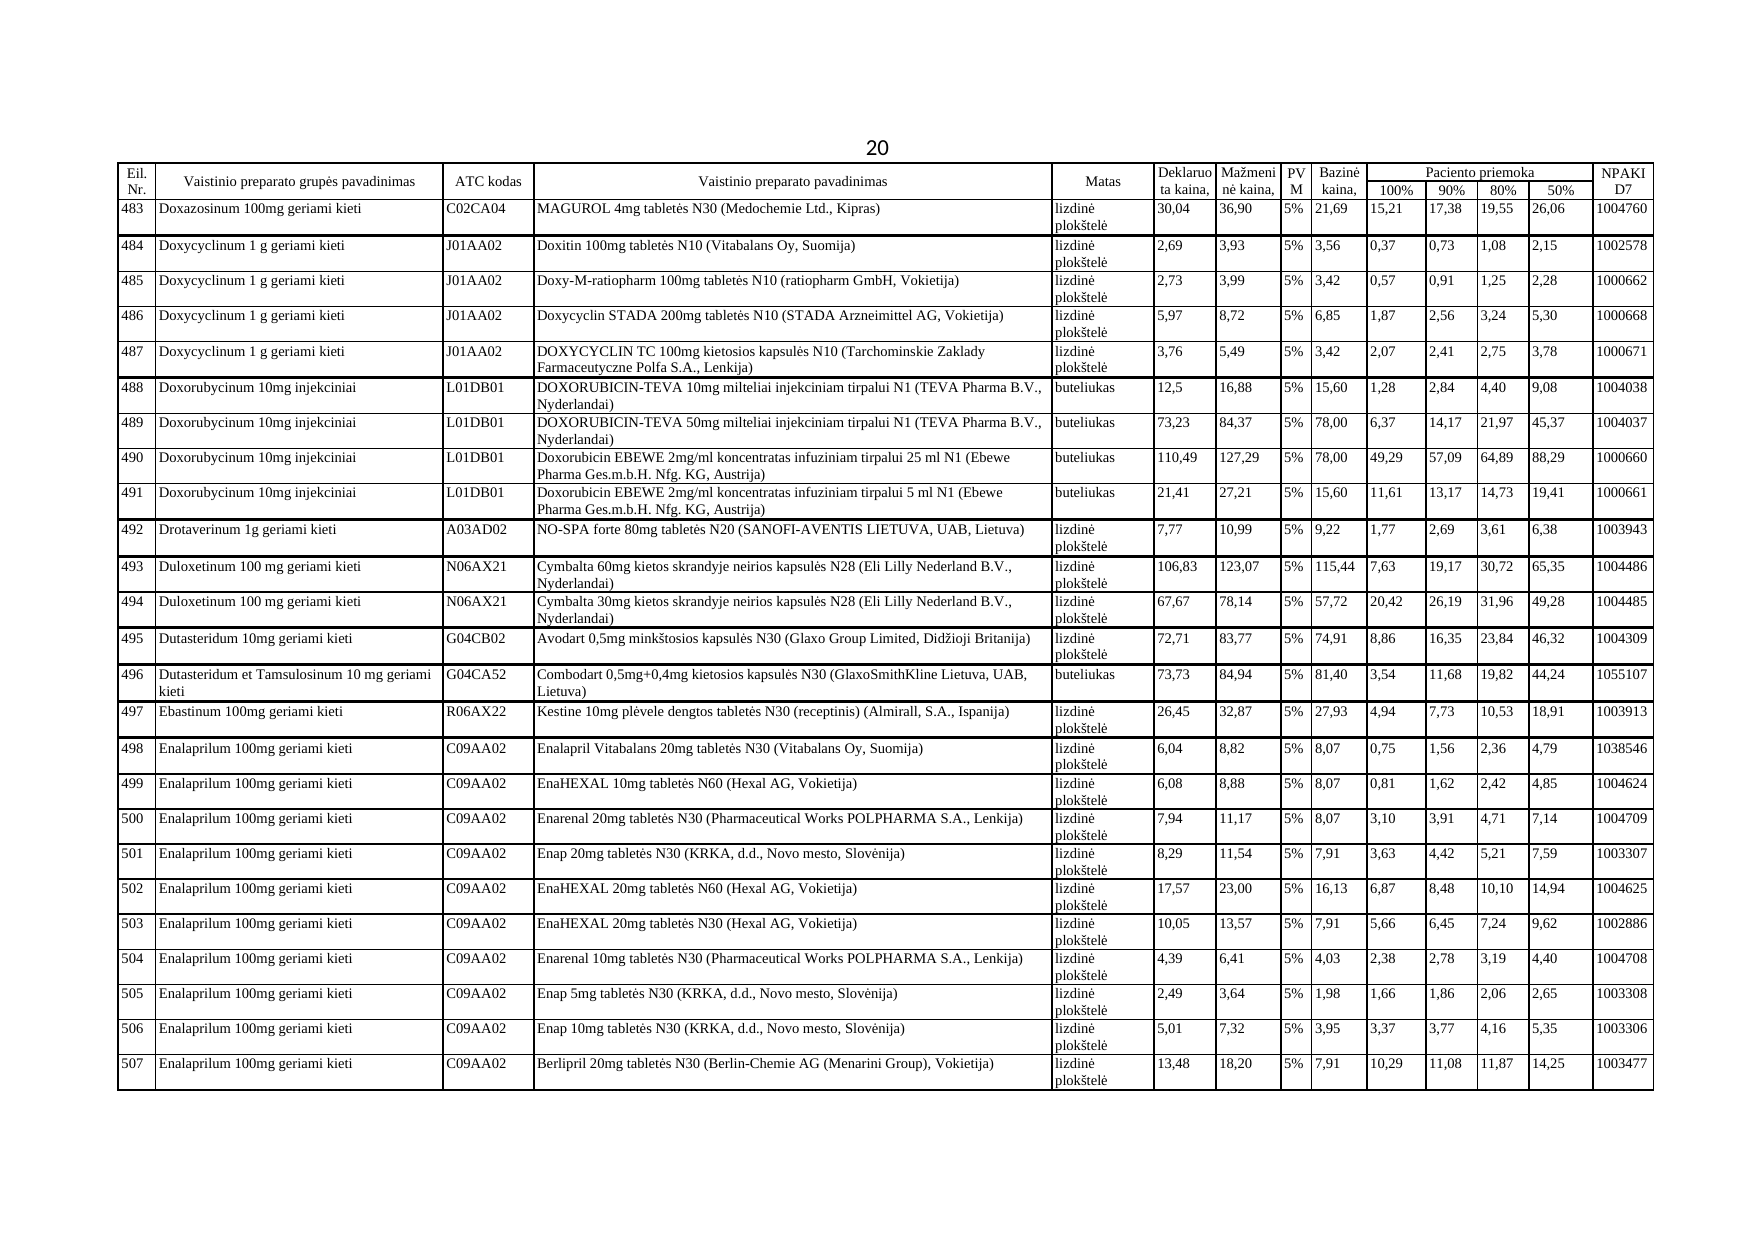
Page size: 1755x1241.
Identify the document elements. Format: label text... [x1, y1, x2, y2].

table_cell 5% [1282, 1020, 1311, 1054]
table_cell 4,42 [1427, 845, 1477, 878]
table_cell DOXYCYCLIN TC 100mg kietosios kapsulės N10 (Tarchominskie Zaklady Farmaceutyczne Polfa S.A., Lenkija) [535, 342, 1051, 376]
table_cell C09AA02 [444, 1055, 533, 1089]
table_cell 4,79 [1530, 739, 1592, 773]
table_cell 501 [119, 845, 155, 878]
table_cell 5,21 [1478, 845, 1528, 878]
table_cell Doxycyclinum 1 g geriami kieti [156, 307, 442, 341]
table_cell lizdinė plokštelė [1053, 915, 1153, 948]
table_cell 5% [1282, 950, 1311, 983]
table_cell Doxycyclinum 1 g geriami kieti [156, 272, 442, 306]
table_cell 487 [119, 342, 155, 376]
table_cell 11,68 [1427, 666, 1477, 699]
table_cell 2,06 [1478, 985, 1528, 1019]
table_cell 6,38 [1530, 521, 1592, 554]
table_cell lizdinė plokštelė [1053, 237, 1153, 271]
table_cell 7,91 [1312, 1055, 1366, 1089]
table_header Eil. Nr. [119, 164, 155, 199]
table_cell 1,08 [1478, 237, 1528, 271]
table_cell 483 [119, 200, 155, 234]
table_cell 5% [1282, 307, 1311, 341]
table_cell 11,08 [1427, 1055, 1477, 1089]
table_cell 106,83 [1155, 558, 1215, 591]
table_cell 5% [1282, 449, 1311, 483]
table_cell 8,07 [1312, 739, 1366, 773]
table_cell R06AX22 [444, 703, 533, 736]
table_cell 5% [1282, 379, 1311, 412]
table_cell 17,57 [1155, 880, 1215, 913]
table_cell C09AA02 [444, 845, 533, 878]
table_cell Doxorubycinum 10mg injekciniai [156, 449, 442, 483]
table_cell 8,48 [1427, 880, 1477, 913]
table_cell 3,99 [1217, 272, 1280, 306]
table_cell Enalaprilum 100mg geriami kieti [156, 1055, 442, 1089]
table_cell 7,24 [1478, 915, 1528, 948]
table_cell 3,95 [1312, 1020, 1366, 1054]
table_cell 90% [1427, 182, 1477, 199]
table_cell 10,29 [1368, 1055, 1425, 1089]
table_cell 115,44 [1312, 558, 1366, 591]
table_cell 499 [119, 775, 155, 808]
table_cell 45,37 [1530, 414, 1592, 448]
table_cell 3,54 [1368, 666, 1425, 699]
table_cell L01DB01 [444, 379, 533, 412]
table_cell C09AA02 [444, 915, 533, 948]
table_cell 8,72 [1217, 307, 1280, 341]
table_cell Doxycyclin STADA 200mg tabletės N10 (STADA Arzneimittel AG, Vokietija) [535, 307, 1051, 341]
table_cell lizdinė plokštelė [1053, 775, 1153, 808]
table_cell 5% [1282, 414, 1311, 448]
table_cell 7,14 [1530, 810, 1592, 843]
table_cell 1004485 [1594, 593, 1653, 626]
table_cell 9,08 [1530, 379, 1592, 412]
table_cell 14,25 [1530, 1055, 1592, 1089]
table_cell Doxitin 100mg tabletės N10 (Vitabalans Oy, Suomija) [535, 237, 1051, 271]
table_cell N06AX21 [444, 558, 533, 591]
table_cell 49,29 [1368, 449, 1425, 483]
table_cell 486 [119, 307, 155, 341]
table_cell 100% [1368, 182, 1425, 199]
table_cell 6,37 [1368, 414, 1425, 448]
table_cell 26,06 [1530, 200, 1592, 234]
table_cell 1,98 [1312, 985, 1366, 1019]
table_cell 1004760 [1594, 200, 1653, 234]
table_cell lizdinė plokštelė [1053, 558, 1153, 591]
table_cell 73,73 [1155, 666, 1215, 699]
table_cell Doxorubicin EBEWE 2mg/ml koncentratas infuziniam tirpalui 25 ml N1 (Ebewe Pharma Ges.m.b.H. Nfg. KG, Austrija) [535, 449, 1051, 483]
table_cell Doxycyclinum 1 g geriami kieti [156, 342, 442, 376]
table_cell C09AA02 [444, 880, 533, 913]
table_cell 488 [119, 379, 155, 412]
table_cell 1038546 [1594, 739, 1653, 773]
table_cell 84,37 [1217, 414, 1280, 448]
table_cell 1,77 [1368, 521, 1425, 554]
table_cell 10,10 [1478, 880, 1528, 913]
table_cell 1004038 [1594, 379, 1653, 412]
table_cell 15,60 [1312, 379, 1366, 412]
table_cell 3,64 [1217, 985, 1280, 1019]
table_cell 11,61 [1368, 484, 1425, 518]
table_cell 9,62 [1530, 915, 1592, 948]
table_cell 19,17 [1427, 558, 1477, 591]
table_cell 78,00 [1312, 414, 1366, 448]
table_cell 0,81 [1368, 775, 1425, 808]
table_cell 2,69 [1427, 521, 1477, 554]
table_cell 5% [1282, 521, 1311, 554]
table_cell 3,61 [1478, 521, 1528, 554]
table_cell 8,29 [1155, 845, 1215, 878]
table_cell 1000671 [1594, 342, 1653, 376]
table_cell J01AA02 [444, 237, 533, 271]
table_cell 65,35 [1530, 558, 1592, 591]
table_cell 0,91 [1427, 272, 1477, 306]
table_cell 5% [1282, 593, 1311, 626]
table_cell 13,17 [1427, 484, 1477, 518]
table_cell lizdinė plokštelė [1053, 810, 1153, 843]
table_cell 2,65 [1530, 985, 1592, 1019]
table_cell Enap 20mg tabletės N30 (KRKA, d.d., Novo mesto, Slovėnija) [535, 845, 1051, 878]
table_cell 5% [1282, 739, 1311, 773]
table_cell 485 [119, 272, 155, 306]
table_cell lizdinė plokštelė [1053, 703, 1153, 736]
table_cell C09AA02 [444, 775, 533, 808]
table_header Vaistinio preparato pavadinimas [535, 164, 1051, 199]
table_cell 19,82 [1478, 666, 1528, 699]
table_cell G04CB02 [444, 629, 533, 663]
table_cell 14,73 [1478, 484, 1528, 518]
table_cell 67,67 [1155, 593, 1215, 626]
table_cell buteliukas [1053, 449, 1153, 483]
table_cell 495 [119, 629, 155, 663]
table_cell 49,28 [1530, 593, 1592, 626]
table_cell 6,87 [1368, 880, 1425, 913]
table_cell Enap 10mg tabletės N30 (KRKA, d.d., Novo mesto, Slovėnija) [535, 1020, 1051, 1054]
table_cell 1003306 [1594, 1020, 1653, 1054]
table_cell 46,32 [1530, 629, 1592, 663]
table_cell lizdinė plokštelė [1053, 739, 1153, 773]
table_cell 3,91 [1427, 810, 1477, 843]
table_cell lizdinė plokštelė [1053, 1055, 1153, 1089]
table_cell 3,42 [1312, 272, 1366, 306]
table_cell Avodart 0,5mg minkštosios kapsulės N30 (Glaxo Group Limited, Didžioji Britanija) [535, 629, 1051, 663]
table_cell Enalapril Vitabalans 20mg tabletės N30 (Vitabalans Oy, Suomija) [535, 739, 1051, 773]
table_cell 7,77 [1155, 521, 1215, 554]
table_cell 31,96 [1478, 593, 1528, 626]
table_cell Enalaprilum 100mg geriami kieti [156, 810, 442, 843]
table_cell 26,19 [1427, 593, 1477, 626]
table_cell 7,59 [1530, 845, 1592, 878]
table_cell Enalaprilum 100mg geriami kieti [156, 985, 442, 1019]
table_cell Berlipril 20mg tabletės N30 (Berlin-Chemie AG (Menarini Group), Vokietija) [535, 1055, 1051, 1089]
table_cell lizdinė plokštelė [1053, 200, 1153, 234]
table_cell 27,21 [1217, 484, 1280, 518]
table_cell 8,86 [1368, 629, 1425, 663]
table_cell 83,77 [1217, 629, 1280, 663]
table_cell 4,03 [1312, 950, 1366, 983]
table_cell 30,04 [1155, 200, 1215, 234]
table_cell Enalaprilum 100mg geriami kieti [156, 845, 442, 878]
table_cell 5% [1282, 237, 1311, 271]
table_cell 1000662 [1594, 272, 1653, 306]
table_cell EnaHEXAL 20mg tabletės N60 (Hexal AG, Vokietija) [535, 880, 1051, 913]
table_cell C09AA02 [444, 950, 533, 983]
table_cell 1,62 [1427, 775, 1477, 808]
table_cell 78,00 [1312, 449, 1366, 483]
table_cell 2,41 [1427, 342, 1477, 376]
table_cell Enalaprilum 100mg geriami kieti [156, 915, 442, 948]
table_cell 1,66 [1368, 985, 1425, 1019]
table_cell C09AA02 [444, 810, 533, 843]
table_cell 14,94 [1530, 880, 1592, 913]
table_cell Enalaprilum 100mg geriami kieti [156, 739, 442, 773]
table_cell buteliukas [1053, 414, 1153, 448]
table_cell 5,97 [1155, 307, 1215, 341]
table_cell 1003307 [1594, 845, 1653, 878]
table_cell 11,17 [1217, 810, 1280, 843]
table_cell 5% [1282, 558, 1311, 591]
table_cell Cymbalta 60mg kietos skrandyje neirios kapsulės N28 (Eli Lilly Nederland B.V., Nyderlandai) [535, 558, 1051, 591]
table_cell buteliukas [1053, 379, 1153, 412]
table_cell C09AA02 [444, 1020, 533, 1054]
table_cell 0,75 [1368, 739, 1425, 773]
table_cell 3,93 [1217, 237, 1280, 271]
table_cell 12,5 [1155, 379, 1215, 412]
table_cell 490 [119, 449, 155, 483]
table_cell 2,75 [1478, 342, 1528, 376]
table_header NPAKID7 [1594, 164, 1653, 199]
table_cell N06AX21 [444, 593, 533, 626]
table_cell 4,85 [1530, 775, 1592, 808]
table_cell 5% [1282, 200, 1311, 234]
table_cell 5% [1282, 985, 1311, 1019]
table_cell 5% [1282, 845, 1311, 878]
table_cell 3,19 [1478, 950, 1528, 983]
table_cell 0,37 [1368, 237, 1425, 271]
table_cell 72,71 [1155, 629, 1215, 663]
table_cell 13,57 [1217, 915, 1280, 948]
table_cell 5% [1282, 880, 1311, 913]
table_cell 2,28 [1530, 272, 1592, 306]
table_cell 2,69 [1155, 237, 1215, 271]
table_cell C09AA02 [444, 985, 533, 1019]
table_cell L01DB01 [444, 414, 533, 448]
table_cell 493 [119, 558, 155, 591]
table_cell 1,56 [1427, 739, 1477, 773]
table_cell 500 [119, 810, 155, 843]
table_cell 26,45 [1155, 703, 1215, 736]
table_cell lizdinė plokštelė [1053, 307, 1153, 341]
table_cell 10,05 [1155, 915, 1215, 948]
table_cell 21,97 [1478, 414, 1528, 448]
table_cell 10,53 [1478, 703, 1528, 736]
table_cell 5% [1282, 629, 1311, 663]
table_cell 2,36 [1478, 739, 1528, 773]
table_cell 1002578 [1594, 237, 1653, 271]
table_cell 73,23 [1155, 414, 1215, 448]
table_cell 3,24 [1478, 307, 1528, 341]
table_cell L01DB01 [444, 449, 533, 483]
table_cell 5% [1282, 484, 1311, 518]
table_cell 5,49 [1217, 342, 1280, 376]
table_cell 2,07 [1368, 342, 1425, 376]
table_cell lizdinė plokštelė [1053, 985, 1153, 1019]
table_cell 44,24 [1530, 666, 1592, 699]
table_header Deklaruota kaina, Lt [1155, 164, 1215, 199]
table_cell 502 [119, 880, 155, 913]
table_cell DOXORUBICIN-TEVA 10mg milteliai injekciniam tirpalui N1 (TEVA Pharma B.V., Nyderlandai) [535, 379, 1051, 412]
table_cell 4,94 [1368, 703, 1425, 736]
table_cell 2,49 [1155, 985, 1215, 1019]
table_cell 88,29 [1530, 449, 1592, 483]
table_cell 491 [119, 484, 155, 518]
table_cell 505 [119, 985, 155, 1019]
table_cell lizdinė plokštelė [1053, 1020, 1153, 1054]
table_header PVM [1282, 164, 1311, 199]
table_cell lizdinė plokštelė [1053, 521, 1153, 554]
table_cell 81,40 [1312, 666, 1366, 699]
table_cell 5% [1282, 342, 1311, 376]
table_cell 30,72 [1478, 558, 1528, 591]
table_cell 27,93 [1312, 703, 1366, 736]
table_cell 496 [119, 666, 155, 699]
table_cell 1004624 [1594, 775, 1653, 808]
table_cell 489 [119, 414, 155, 448]
table_cell 7,63 [1368, 558, 1425, 591]
table_cell 7,91 [1312, 915, 1366, 948]
table_cell 4,40 [1530, 950, 1592, 983]
table_cell 8,07 [1312, 810, 1366, 843]
table_cell 3,63 [1368, 845, 1425, 878]
table_header ATC kodas [444, 164, 533, 199]
table_cell 3,56 [1312, 237, 1366, 271]
table_cell Doxazosinum 100mg geriami kieti [156, 200, 442, 234]
table_cell 1003477 [1594, 1055, 1653, 1089]
table_cell buteliukas [1053, 666, 1153, 699]
table_cell 5% [1282, 775, 1311, 808]
table_cell 5% [1282, 703, 1311, 736]
table_cell Drotaverinum 1g geriami kieti [156, 521, 442, 554]
table_cell 21,69 [1312, 200, 1366, 234]
table_cell 1055107 [1594, 666, 1653, 699]
table_cell 15,21 [1368, 200, 1425, 234]
table_cell Enarenal 20mg tabletės N30 (Pharmaceutical Works POLPHARMA S.A., Lenkija) [535, 810, 1051, 843]
table_cell 16,88 [1217, 379, 1280, 412]
table_cell 78,14 [1217, 593, 1280, 626]
table_cell 20,42 [1368, 593, 1425, 626]
table_cell 1003913 [1594, 703, 1653, 736]
table_cell buteliukas [1053, 484, 1153, 518]
table_cell 2,56 [1427, 307, 1477, 341]
table_cell 8,07 [1312, 775, 1366, 808]
table_cell 6,41 [1217, 950, 1280, 983]
table_cell 127,29 [1217, 449, 1280, 483]
table_cell 21,41 [1155, 484, 1215, 518]
table_cell 4,40 [1478, 379, 1528, 412]
table_cell 3,76 [1155, 342, 1215, 376]
table_cell 503 [119, 915, 155, 948]
table_cell 13,48 [1155, 1055, 1215, 1089]
table_cell 1000668 [1594, 307, 1653, 341]
table_cell lizdinė plokštelė [1053, 629, 1153, 663]
table_cell 18,20 [1217, 1055, 1280, 1089]
table_cell 484 [119, 237, 155, 271]
table_cell Doxorubycinum 10mg injekciniai [156, 414, 442, 448]
table_header Paciento priemoka [1368, 164, 1592, 180]
table_cell Enap 5mg tabletės N30 (KRKA, d.d., Novo mesto, Slovėnija) [535, 985, 1051, 1019]
table_cell 5,30 [1530, 307, 1592, 341]
table_cell Doxorubycinum 10mg injekciniai [156, 379, 442, 412]
table_cell 23,00 [1217, 880, 1280, 913]
table_cell 11,87 [1478, 1055, 1528, 1089]
table_cell Doxorubycinum 10mg injekciniai [156, 484, 442, 518]
table_cell 1004625 [1594, 880, 1653, 913]
table_cell 2,84 [1427, 379, 1477, 412]
table_cell EnaHEXAL 20mg tabletės N30 (Hexal AG, Vokietija) [535, 915, 1051, 948]
table_header Matas [1053, 164, 1153, 199]
table_cell 1000661 [1594, 484, 1653, 518]
table_cell 4,71 [1478, 810, 1528, 843]
table_cell 1,86 [1427, 985, 1477, 1019]
table_cell 6,45 [1427, 915, 1477, 948]
table_cell 1,28 [1368, 379, 1425, 412]
table_cell 507 [119, 1055, 155, 1089]
table_cell L01DB01 [444, 484, 533, 518]
table_cell 10,99 [1217, 521, 1280, 554]
table_cell 64,89 [1478, 449, 1528, 483]
table_cell 3,42 [1312, 342, 1366, 376]
table_header Vaistinio preparato grupės pavadinimas [156, 164, 442, 199]
table_cell 5% [1282, 915, 1311, 948]
table_cell Enarenal 10mg tabletės N30 (Pharmaceutical Works POLPHARMA S.A., Lenkija) [535, 950, 1051, 983]
table_cell 80% [1478, 182, 1528, 199]
table_cell 23,84 [1478, 629, 1528, 663]
table_cell 57,09 [1427, 449, 1477, 483]
table_cell 1004309 [1594, 629, 1653, 663]
table_cell 16,13 [1312, 880, 1366, 913]
table_cell 1,87 [1368, 307, 1425, 341]
table_cell 1002886 [1594, 915, 1653, 948]
table_cell J01AA02 [444, 342, 533, 376]
table_cell 5,01 [1155, 1020, 1215, 1054]
table_cell 1004709 [1594, 810, 1653, 843]
table_cell 5% [1282, 272, 1311, 306]
table_cell 1003943 [1594, 521, 1653, 554]
table_cell Enalaprilum 100mg geriami kieti [156, 880, 442, 913]
table_cell 5,35 [1530, 1020, 1592, 1054]
table_cell A03AD02 [444, 521, 533, 554]
table_cell 9,22 [1312, 521, 1366, 554]
table_cell NO-SPA forte 80mg tabletės N20 (SANOFI-AVENTIS LIETUVA, UAB, Lietuva) [535, 521, 1051, 554]
table_cell 497 [119, 703, 155, 736]
table_cell lizdinė plokštelė [1053, 593, 1153, 626]
table_cell 2,73 [1155, 272, 1215, 306]
table_cell Cymbalta 30mg kietos skrandyje neirios kapsulės N28 (Eli Lilly Nederland B.V., Nyderlandai) [535, 593, 1051, 626]
table_cell J01AA02 [444, 307, 533, 341]
table_cell 36,90 [1217, 200, 1280, 234]
table_cell 494 [119, 593, 155, 626]
table_cell 4,39 [1155, 950, 1215, 983]
table_cell 57,72 [1312, 593, 1366, 626]
table_cell 11,54 [1217, 845, 1280, 878]
table_cell 32,87 [1217, 703, 1280, 736]
table_cell Kestine 10mg plėvele dengtos tabletės N30 (receptinis) (Almirall, S.A., Ispanija) [535, 703, 1051, 736]
table_cell lizdinė plokštelė [1053, 845, 1153, 878]
table_cell lizdinė plokštelė [1053, 950, 1153, 983]
table_cell 1004486 [1594, 558, 1653, 591]
table_cell 74,91 [1312, 629, 1366, 663]
table_cell Dutasteridum 10mg geriami kieti [156, 629, 442, 663]
table_cell 2,42 [1478, 775, 1528, 808]
table_cell 0,73 [1427, 237, 1477, 271]
table_cell J01AA02 [444, 272, 533, 306]
table_cell Enalaprilum 100mg geriami kieti [156, 950, 442, 983]
table_cell 3,10 [1368, 810, 1425, 843]
table_cell 6,85 [1312, 307, 1366, 341]
table_cell EnaHEXAL 10mg tabletės N60 (Hexal AG, Vokietija) [535, 775, 1051, 808]
table_cell Ebastinum 100mg geriami kieti [156, 703, 442, 736]
table_cell MAGUROL 4mg tabletės N30 (Medochemie Ltd., Kipras) [535, 200, 1051, 234]
table_cell Doxorubicin EBEWE 2mg/ml koncentratas infuziniam tirpalui 5 ml N1 (Ebewe Pharma Ges.m.b.H. Nfg. KG, Austrija) [535, 484, 1051, 518]
table_cell Dutasteridum et Tamsulosinum 10 mg geriami kieti [156, 666, 442, 699]
table_cell 8,82 [1217, 739, 1280, 773]
table_cell 84,94 [1217, 666, 1280, 699]
table_cell 4,16 [1478, 1020, 1528, 1054]
table_cell lizdinė plokštelė [1053, 272, 1153, 306]
table_cell Doxycyclinum 1 g geriami kieti [156, 237, 442, 271]
table_cell 7,91 [1312, 845, 1366, 878]
table_cell 15,60 [1312, 484, 1366, 518]
table_cell Enalaprilum 100mg geriami kieti [156, 775, 442, 808]
table_cell DOXORUBICIN-TEVA 50mg milteliai injekciniam tirpalui N1 (TEVA Pharma B.V., Nyderlandai) [535, 414, 1051, 448]
table_cell 3,77 [1427, 1020, 1477, 1054]
table_cell 8,88 [1217, 775, 1280, 808]
table_cell 506 [119, 1020, 155, 1054]
table_cell Duloxetinum 100 mg geriami kieti [156, 593, 442, 626]
table_cell lizdinė plokštelė [1053, 880, 1153, 913]
table_cell 5% [1282, 810, 1311, 843]
table_cell 19,41 [1530, 484, 1592, 518]
table_cell 492 [119, 521, 155, 554]
table_cell 1004708 [1594, 950, 1653, 983]
table_header Bazinė kaina, Lt [1312, 164, 1366, 199]
table_cell C09AA02 [444, 739, 533, 773]
table_cell 2,78 [1427, 950, 1477, 983]
table_cell 110,49 [1155, 449, 1215, 483]
table_cell 1003308 [1594, 985, 1653, 1019]
table_cell 0,57 [1368, 272, 1425, 306]
table_cell 5% [1282, 1055, 1311, 1089]
table_cell 5% [1282, 666, 1311, 699]
table_cell 5,66 [1368, 915, 1425, 948]
table_cell 2,38 [1368, 950, 1425, 983]
table_cell 16,35 [1427, 629, 1477, 663]
table_cell 504 [119, 950, 155, 983]
table_cell 17,38 [1427, 200, 1477, 234]
table_cell lizdinė plokštelė [1053, 342, 1153, 376]
table_cell 1004037 [1594, 414, 1653, 448]
table_cell 14,17 [1427, 414, 1477, 448]
table_cell C02CA04 [444, 200, 533, 234]
table_header Mažmeninė kaina, Lt [1217, 164, 1280, 199]
table_cell Enalaprilum 100mg geriami kieti [156, 1020, 442, 1054]
table_cell 50% [1530, 182, 1592, 199]
table_cell 123,07 [1217, 558, 1280, 591]
table_cell 19,55 [1478, 200, 1528, 234]
table_cell G04CA52 [444, 666, 533, 699]
table_cell 6,04 [1155, 739, 1215, 773]
table_cell 18,91 [1530, 703, 1592, 736]
table_cell 2,15 [1530, 237, 1592, 271]
table_cell Doxy-M-ratiopharm 100mg tabletės N10 (ratiopharm GmbH, Vokietija) [535, 272, 1051, 306]
table_cell 7,73 [1427, 703, 1477, 736]
table_cell 6,08 [1155, 775, 1215, 808]
table_cell 498 [119, 739, 155, 773]
table_cell 7,94 [1155, 810, 1215, 843]
table_cell 3,78 [1530, 342, 1592, 376]
table_cell Duloxetinum 100 mg geriami kieti [156, 558, 442, 591]
table_cell 1,25 [1478, 272, 1528, 306]
table_cell Combodart 0,5mg+0,4mg kietosios kapsulės N30 (GlaxoSmithKline Lietuva, UAB, Lietuva) [535, 666, 1051, 699]
table_cell 3,37 [1368, 1020, 1425, 1054]
table_cell 7,32 [1217, 1020, 1280, 1054]
table_cell 1000660 [1594, 449, 1653, 483]
